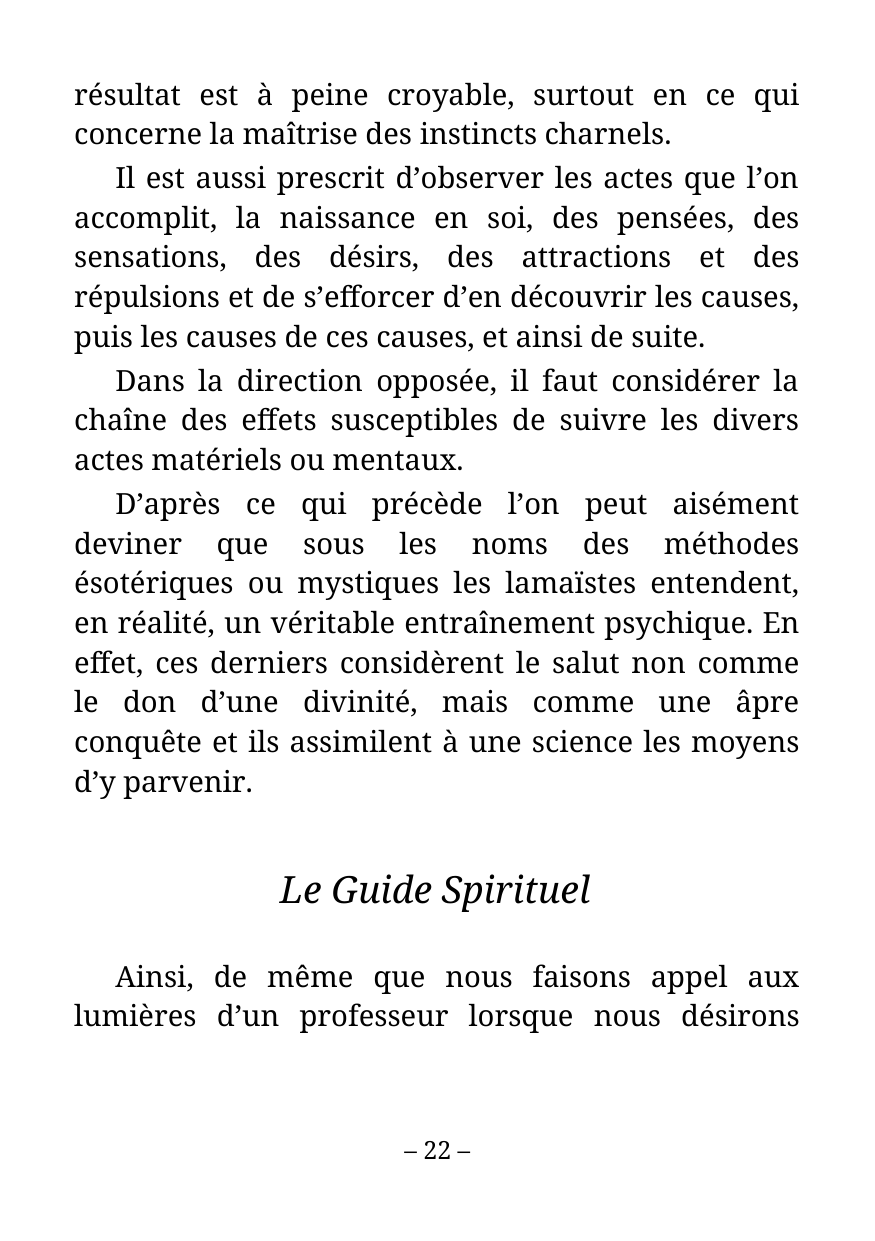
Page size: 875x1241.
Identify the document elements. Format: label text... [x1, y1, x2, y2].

subtitle Le Guide Spirituel [74, 863, 800, 914]
text résultat est à peine croyable, surtout en ce qui concerne la maîtrise des instincts charnels. [74, 74, 800, 153]
text Ainsi, de même que nous faisons appel aux lumières d’un professeur lorsque nous désirons [74, 956, 800, 1035]
text Il est aussi prescrit d’observer les actes que l’on accomplit, la naissance en soi, des pensées, des sensations, des désirs, des attractions et des répulsions et de s’efforcer d’en découvrir les causes, puis les causes de ces causes, et ainsi de suite. [74, 157, 800, 356]
text D’après ce qui précède l’on peut aisément deviner que sous les noms des méthodes ésotériques ou mystiques les lamaïstes entendent, en réalité, un véritable entraînement psychique. En effet, ces derniers considèrent le salut non comme le don d’une divinité, mais comme une âpre conquête et ils assimilent à une science les moyens d’y parvenir. [74, 483, 800, 801]
text Dans la direction opposée, il faut considérer la chaîne des effets susceptibles de suivre les divers actes matériels ou mentaux. [74, 360, 800, 479]
